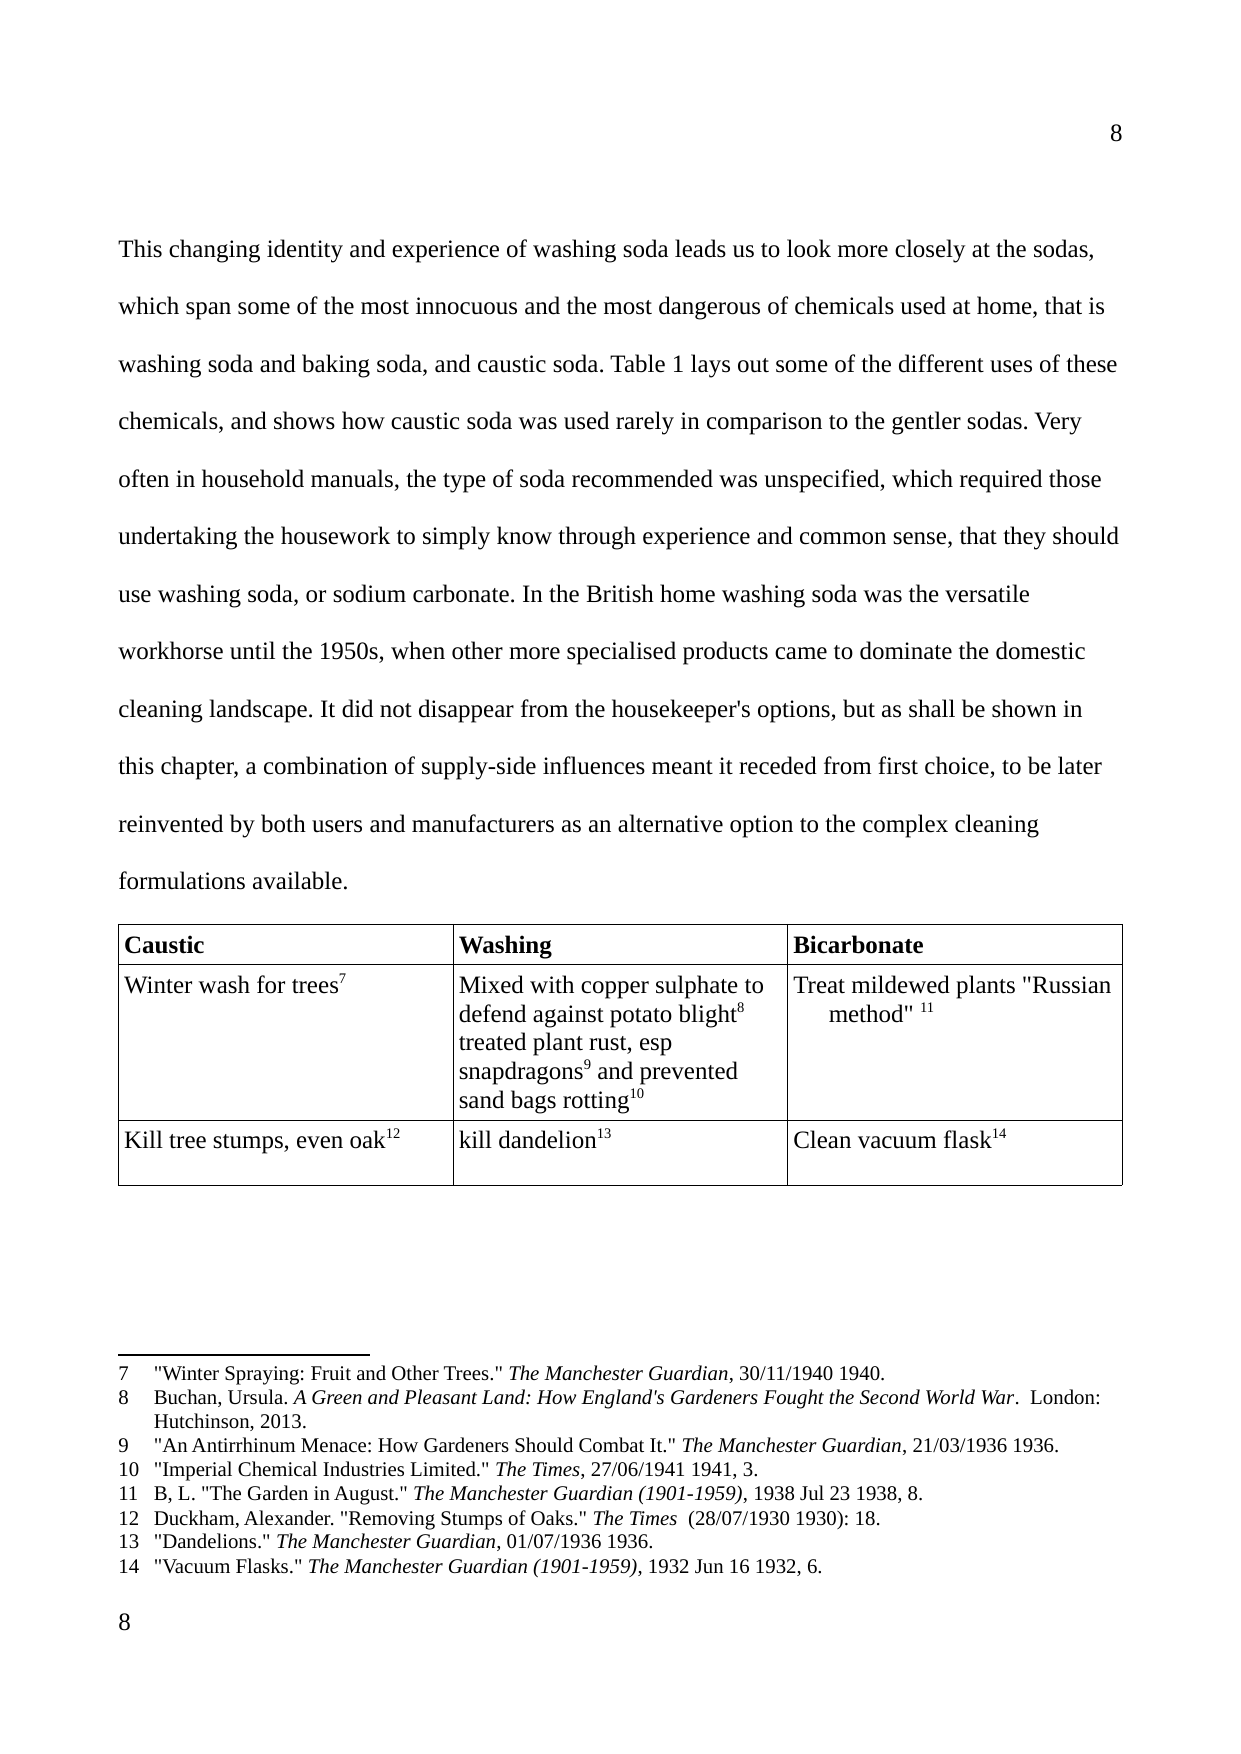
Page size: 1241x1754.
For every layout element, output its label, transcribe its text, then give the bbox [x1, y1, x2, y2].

table_cell kill dandelion [454, 1121, 787, 1185]
table_cell Winter wash for trees [119, 965, 453, 1119]
table_header Washing [454, 925, 787, 964]
table_header Bicarbonate [788, 925, 1122, 964]
table_cell Clean vacuum flask [788, 1121, 1122, 1185]
table_header Caustic [119, 925, 453, 964]
text This changing identity and experience of washing soda leads us to look more closely at the sodas, which span some of the most innocuous and the most dangerous of chemicals used at home, that is washing soda and baking soda, and caustic soda. Table 1 lays out some of the different uses of these chemicals, and shows how caustic soda was used rarely in comparison to the gentler sodas. Very often in household manuals, the type of soda recommended was unspecified, which required those undertaking the housework to simply know through experience and common sense, that they should use washing soda, or sodium carbonate. In the British home washing soda was the versatile workhorse until the 1950s, when other more specialised products came to dominate the domestic cleaning landscape. It did not disappear from the housekeeper's options, but as shall be shown in this chapter, a combination of supply-side influences meant it receded from first choice, to be later reinvented by both users and manufacturers as an alternative option to the complex cleaning formulations available. [118, 234, 1122, 895]
table_cell Kill tree stumps, even oak [119, 1121, 453, 1185]
table_cell Treat mildewed plants "Russian method" [788, 965, 1122, 1119]
table_cell Mixed with copper sulphate to defend against potato blight treated plant rust, esp snapdragons and prevented sand bags rotting [454, 965, 787, 1119]
